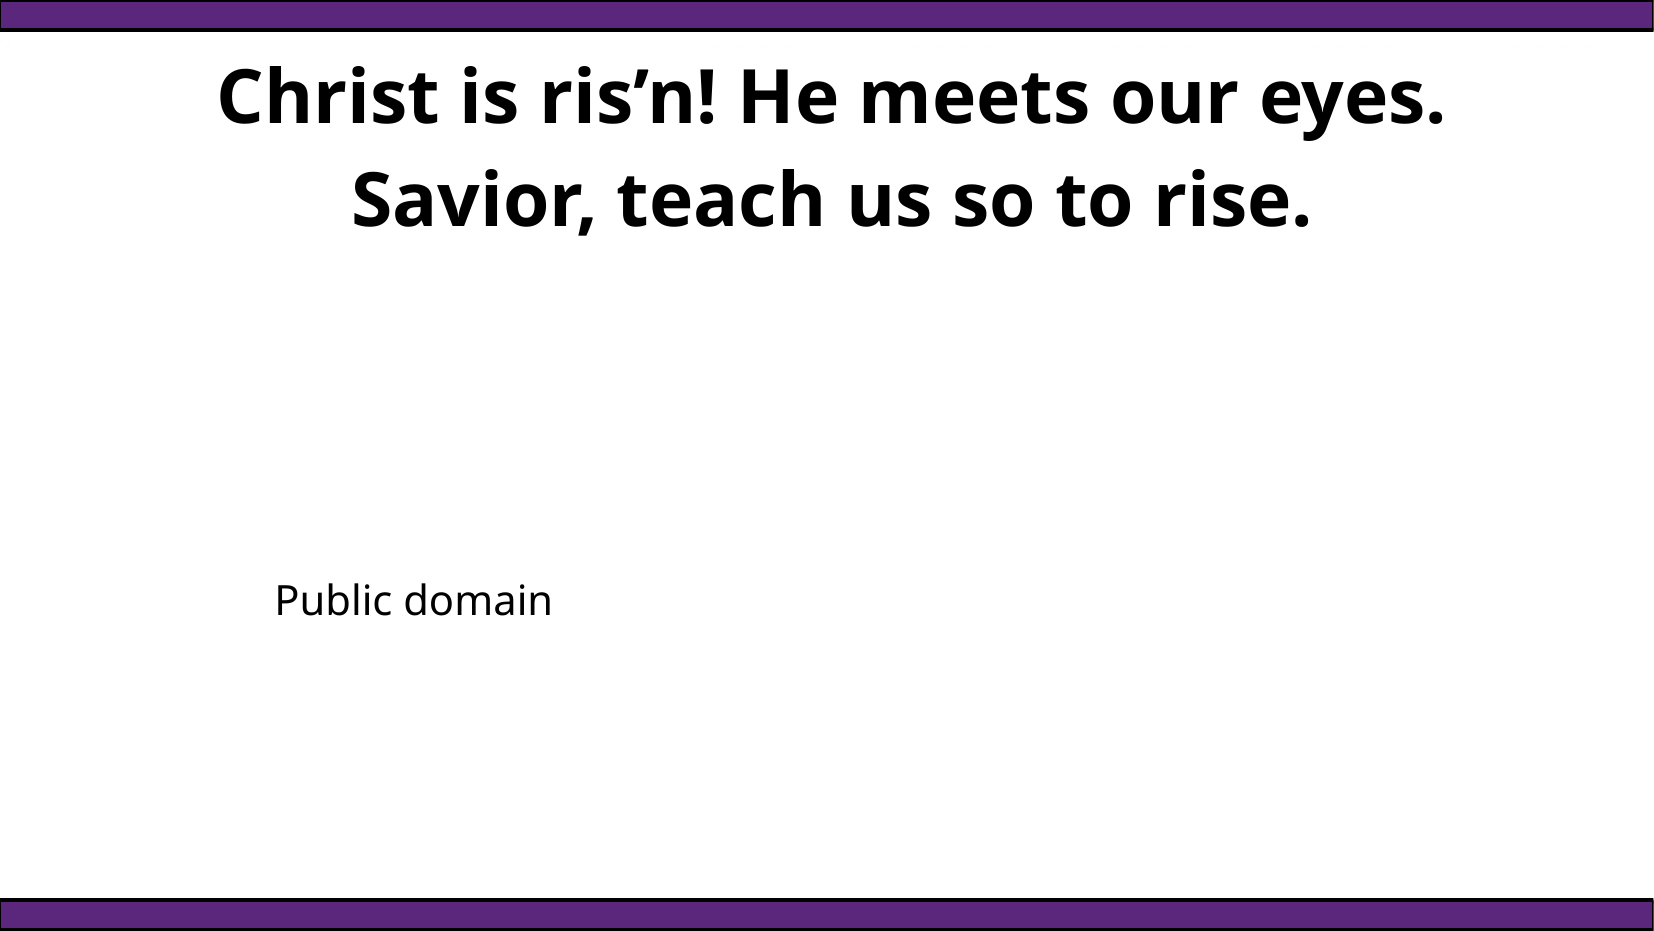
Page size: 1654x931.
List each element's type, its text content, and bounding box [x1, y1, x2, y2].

text_box Christ is ris’n! He meets our eyes. Savior, teach us so to rise. Public domain [52, 36, 1613, 629]
picture [0, 31, 1654, 900]
text_box [0, 900, 1654, 931]
text_box [0, 0, 1654, 31]
